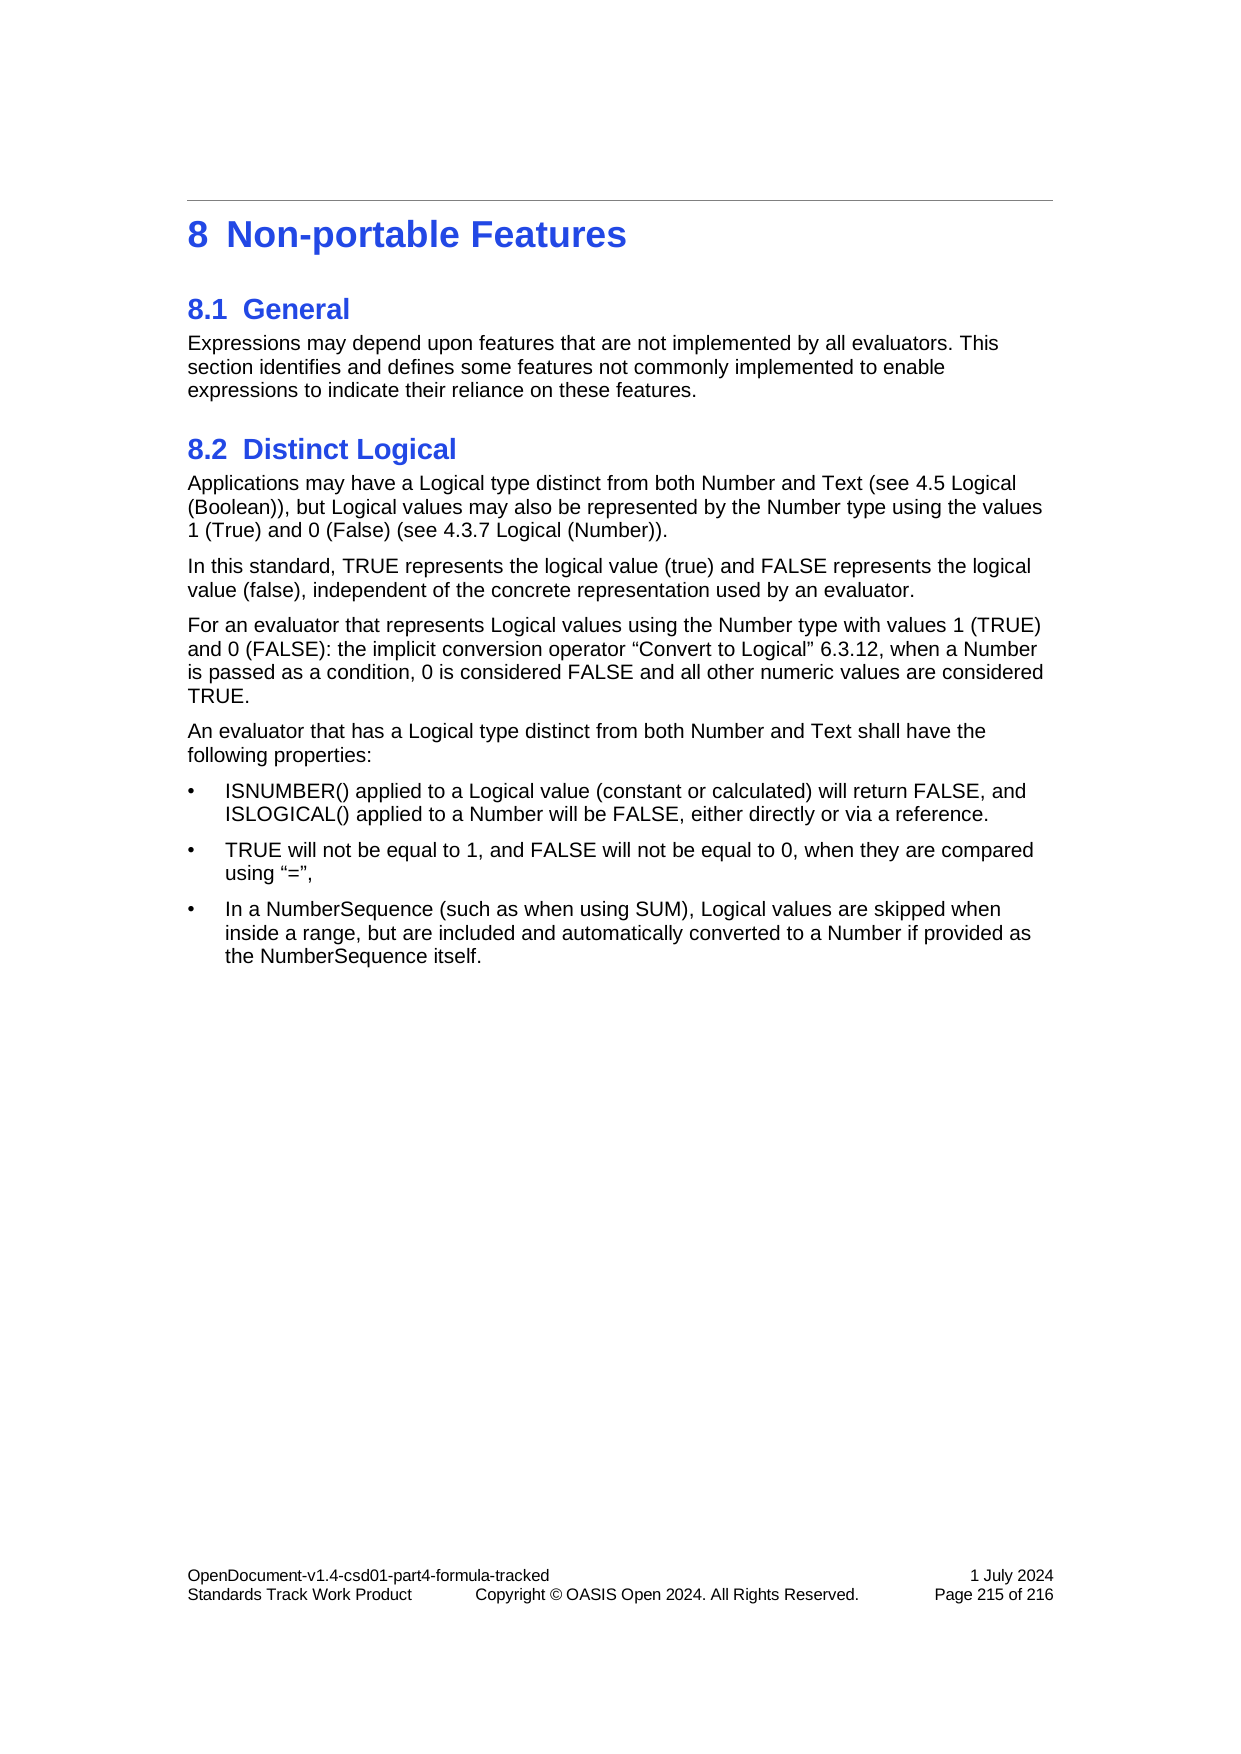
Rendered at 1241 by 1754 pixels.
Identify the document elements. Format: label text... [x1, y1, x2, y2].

list ISNUMBER() applied to a Logical value (constant or calculated) will return FALSE, and ISLOGICAL() applied to a Number will be FALSE, either directly or via a reference. [187, 779, 1053, 826]
text In this standard, TRUE represents the logical value (true) and FALSE represents the logical value (false), independent of the concrete representation used by an evaluator. [187, 554, 1053, 602]
text Expressions may depend upon features that are not implemented by all evaluators. This section identifies and defines some features not commonly implemented to enable expressions to indicate their reliance on these features. [187, 332, 1053, 402]
text An evaluator that has a Logical type distinct from both Number and Text shall have the following properties: [187, 720, 1053, 767]
subtitle Distinct Logical [187, 433, 1053, 466]
text For an evaluator that represents Logical values using the Number type with values 1 (TRUE) and 0 (FALSE): the implicit conversion operator “Convert to Logical” 6.3.12, when a Number is passed as a condition, 0 is considered FALSE and all other numeric values are considered TRUE. [187, 614, 1053, 708]
subtitle General [187, 293, 1053, 326]
text Applications may have a Logical type distinct from both Number and Text (see 4.5 Logical (Boolean)), but Logical values may also be represented by the Number type using the values 1 (True) and 0 (False) (see 4.3.7 Logical (Number)). [187, 472, 1053, 542]
list In a NumberSequence (such as when using SUM), Logical values are skipped when inside a range, but are included and automatically converted to a Number if provided as the NumberSequence itself. [187, 897, 1053, 968]
subtitle Non-portable Features [187, 201, 1053, 256]
list TRUE will not be equal to 1, and FALSE will not be equal to 0, when they are compared using “=”, [187, 838, 1053, 885]
